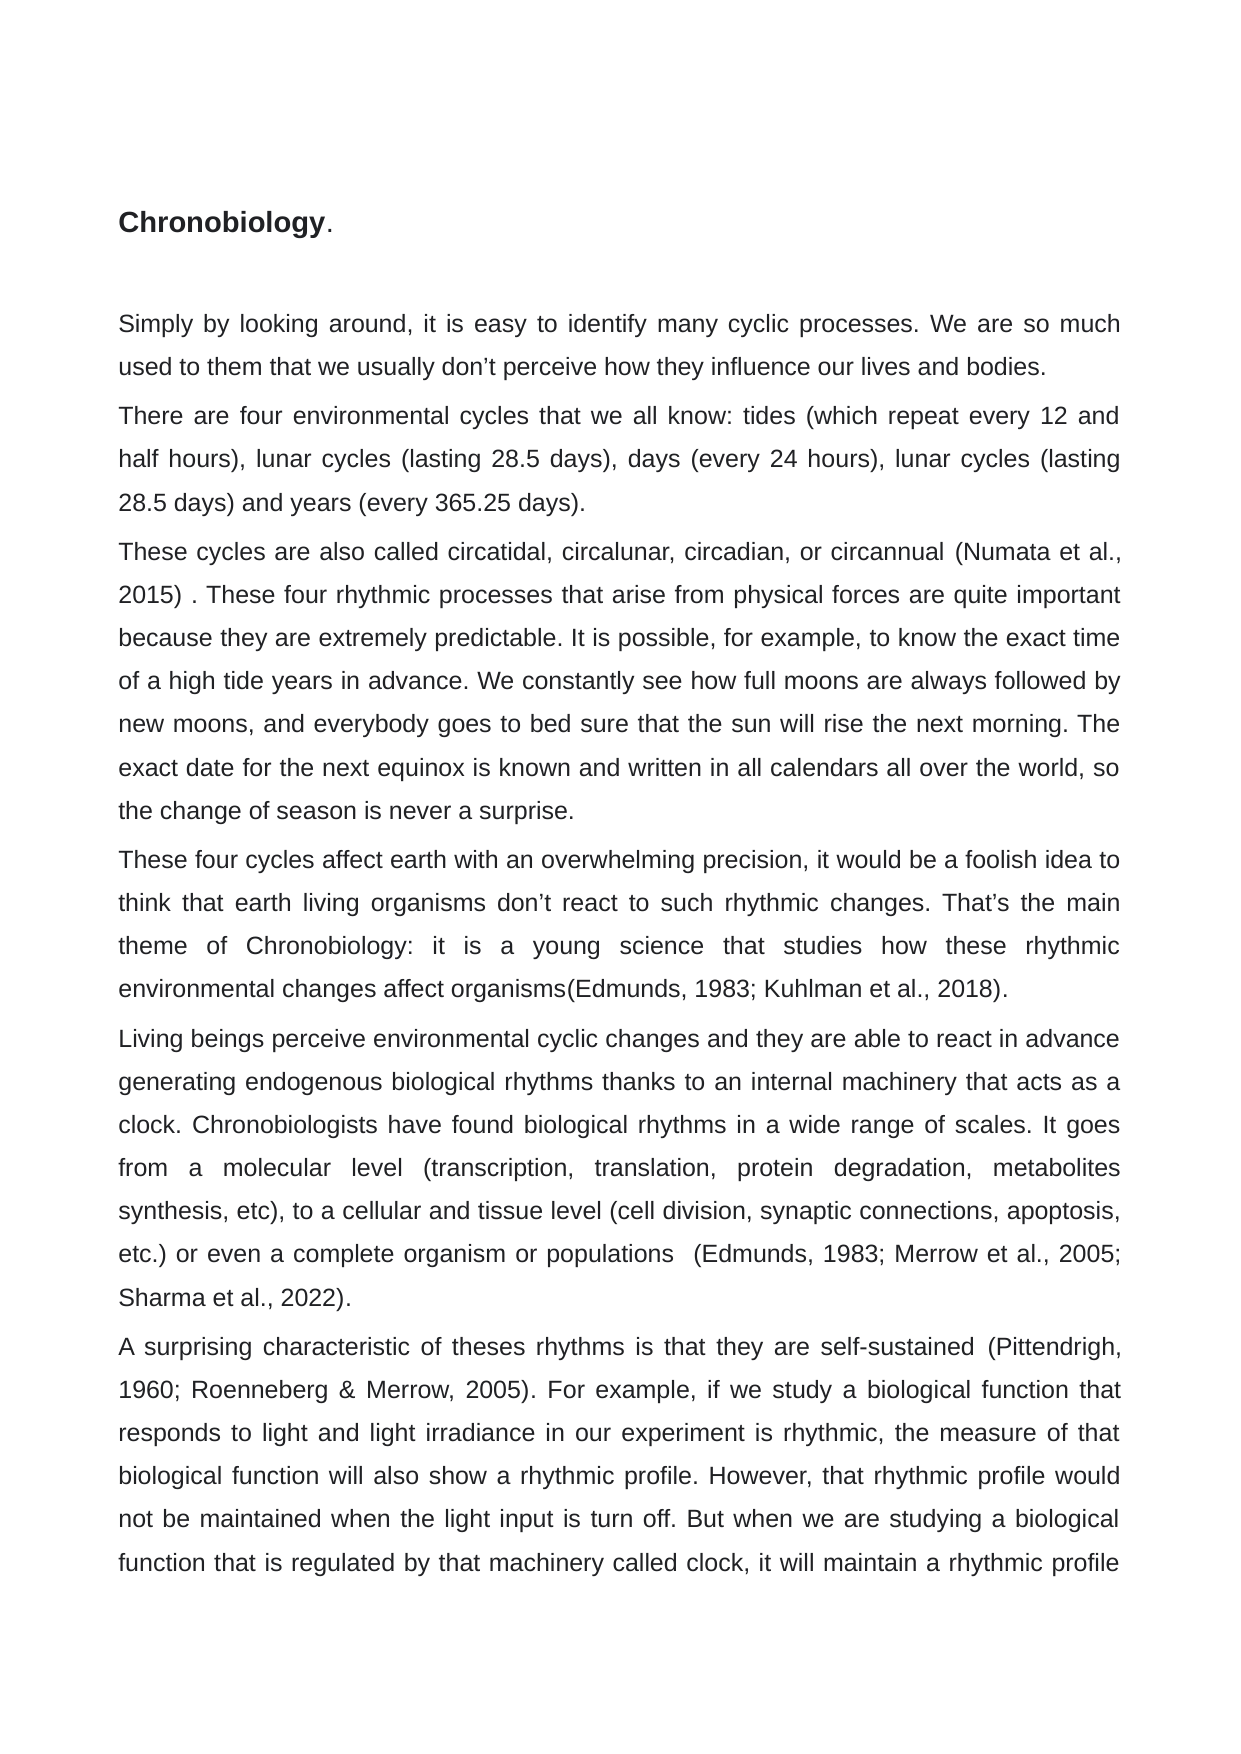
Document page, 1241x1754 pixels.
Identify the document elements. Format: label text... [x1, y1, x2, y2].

text Simply by looking around, it is easy to identify many cyclic processes. We are so much used to them that we usually don’t perceive how they influence our lives and bodies. [118, 309, 1122, 381]
text A surprising characteristic of theses rhythms is that they are self-sustained (Pittendrigh, 1960; Roenneberg & Merrow, 2005)⁠. For example, if we study a biological function that responds to light and light irradiance in our experiment is rhythmic, the measure of that biological function will also show a rhythmic profile. However, that rhythmic profile would not be maintained when the light input is turn off. But when we are studying a biological function that is regulated by that machinery called clock, it will maintain a rhythmic profile [118, 1332, 1122, 1576]
text These cycles are also called circatidal, circalunar, circadian, or circannual (Numata et al., 2015)⁠ . These four rhythmic processes that arise from physical forces are quite important because they are extremely predictable. It is possible, for example, to know the exact time of a high tide years in advance. We constantly see how full moons are always followed by new moons, and everybody goes to bed sure that the sun will rise the next morning. The exact date for the next equinox is known and written in all calendars all over the world, so the change of season is never a surprise. [118, 537, 1122, 824]
text Living beings perceive environmental cyclic changes and they are able to react in advance generating endogenous biological rhythms thanks to an internal machinery that acts as a clock. Chronobiologists have found biological rhythms in a wide range of scales. It goes from a molecular level (transcription, translation, protein degradation, metabolites synthesis, etc), to a cellular and tissue level (cell division, synaptic connections, apoptosis, etc.) or even a complete organism or populations (Edmunds, 1983; Merrow et al., 2005; Sharma et al., 2022)⁠. [118, 1024, 1122, 1311]
text There are four environmental cycles that we all know: tides (which repeat every 12 and half hours), lunar cycles (lasting 28.5 days), days (every 24 hours), lunar cycles (lasting 28.5 days) and years (every 365.25 days). [118, 401, 1122, 516]
text These four cycles affect earth with an overwhelming precision, it would be a foolish idea to think that earth living organisms don’t react to such rhythmic changes. That’s the main theme of Chronobiology: it is a young science that studies how these rhythmic environmental changes affect organisms(Edmunds, 1983; Kuhlman et al., 2018)⁠. [118, 845, 1122, 1003]
subtitle Chronobiology. [118, 205, 1122, 239]
